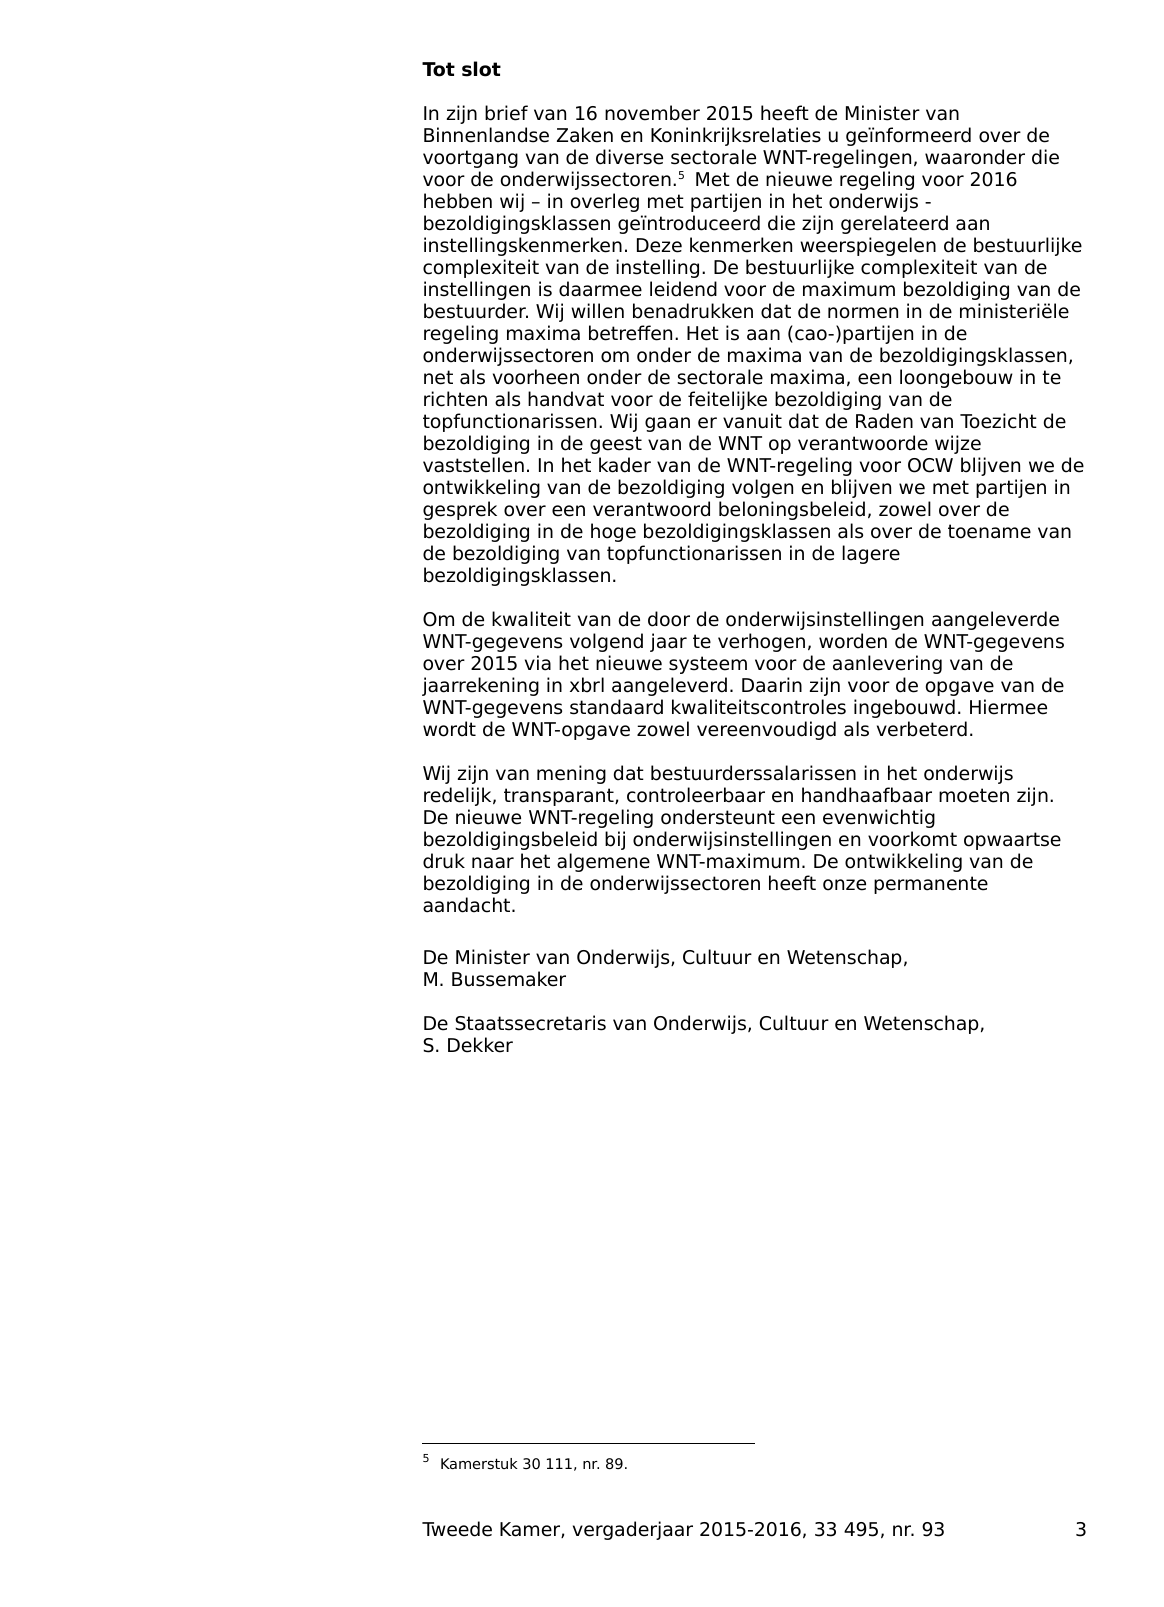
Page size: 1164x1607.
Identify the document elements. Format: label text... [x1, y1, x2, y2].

text In zijn brief van 16 november 2015 heeft de Minister van Binnenlandse Zaken en Koninkrijksrelaties u geïnformeerd over de voortgang van de diverse sectorale WNT-regelingen, waaronder die voor de onderwijssectoren. Met de nieuwe regeling voor 2016 hebben wij – in overleg met partijen in het onderwijs -bezoldigingsklassen geïntroduceerd die zijn gerelateerd aan instellingskenmerken. Deze kenmerken weerspiegelen de bestuurlijke complexiteit van de instelling. De bestuurlijke complexiteit van de instellingen is daarmee leidend voor de maximum bezoldiging van de bestuurder. Wij willen benadrukken dat de normen in de ministeriële regeling maxima betreffen. Het is aan (cao-)partijen in de onderwijssectoren om onder de maxima van de bezoldigingsklassen, net als voorheen onder de sectorale maxima, een loongebouw in te richten als handvat voor de feitelijke bezoldiging van de topfunctionarissen. Wij gaan er vanuit dat de Raden van Toezicht de bezoldiging in de geest van de WNT op verantwoorde wijze vaststellen. In het kader van de WNT-regeling voor OCW blijven we de ontwikkeling van de bezoldiging volgen en blijven we met partijen in gesprek over een verantwoord beloningsbeleid, zowel over de bezoldiging in de hoge bezoldigingsklassen als over de toename van de bezoldiging van topfunctionarissen in de lagere bezoldigingsklassen. [422, 103, 1087, 587]
text Kamerstuk 30 111, nr. 89. [422, 1452, 1087, 1474]
text Om de kwaliteit van de door de onderwijsinstellingen aangeleverde WNT-gegevens volgend jaar te verhogen, worden de WNT-gegevens over 2015 via het nieuwe systeem voor de aanlevering van de jaarrekening in xbrl aangeleverd. Daarin zijn voor de opgave van de WNT-gegevens standaard kwaliteitscontroles ingebouwd. Hiermee wordt de WNT-opgave zowel vereenvoudigd als verbeterd. [422, 609, 1087, 741]
text Wij zijn van mening dat bestuurderssalarissen in het onderwijs redelijk, transparant, controleerbaar en handhaafbaar moeten zijn. De nieuwe WNT-regeling ondersteunt een evenwichtig bezoldigingsbeleid bij onderwijsinstellingen en voorkomt opwaartse druk naar het algemene WNT-maximum. De ontwikkeling van de bezoldiging in de onderwijssectoren heeft onze permanente aandacht. [422, 763, 1087, 917]
text De Staatssecretaris van Onderwijs, Cultuur en Wetenschap, S. Dekker [422, 1013, 1087, 1057]
subtitle Tot slot [422, 59, 1087, 81]
text De Minister van Onderwijs, Cultuur en Wetenschap, M. Bussemaker [422, 947, 1087, 991]
